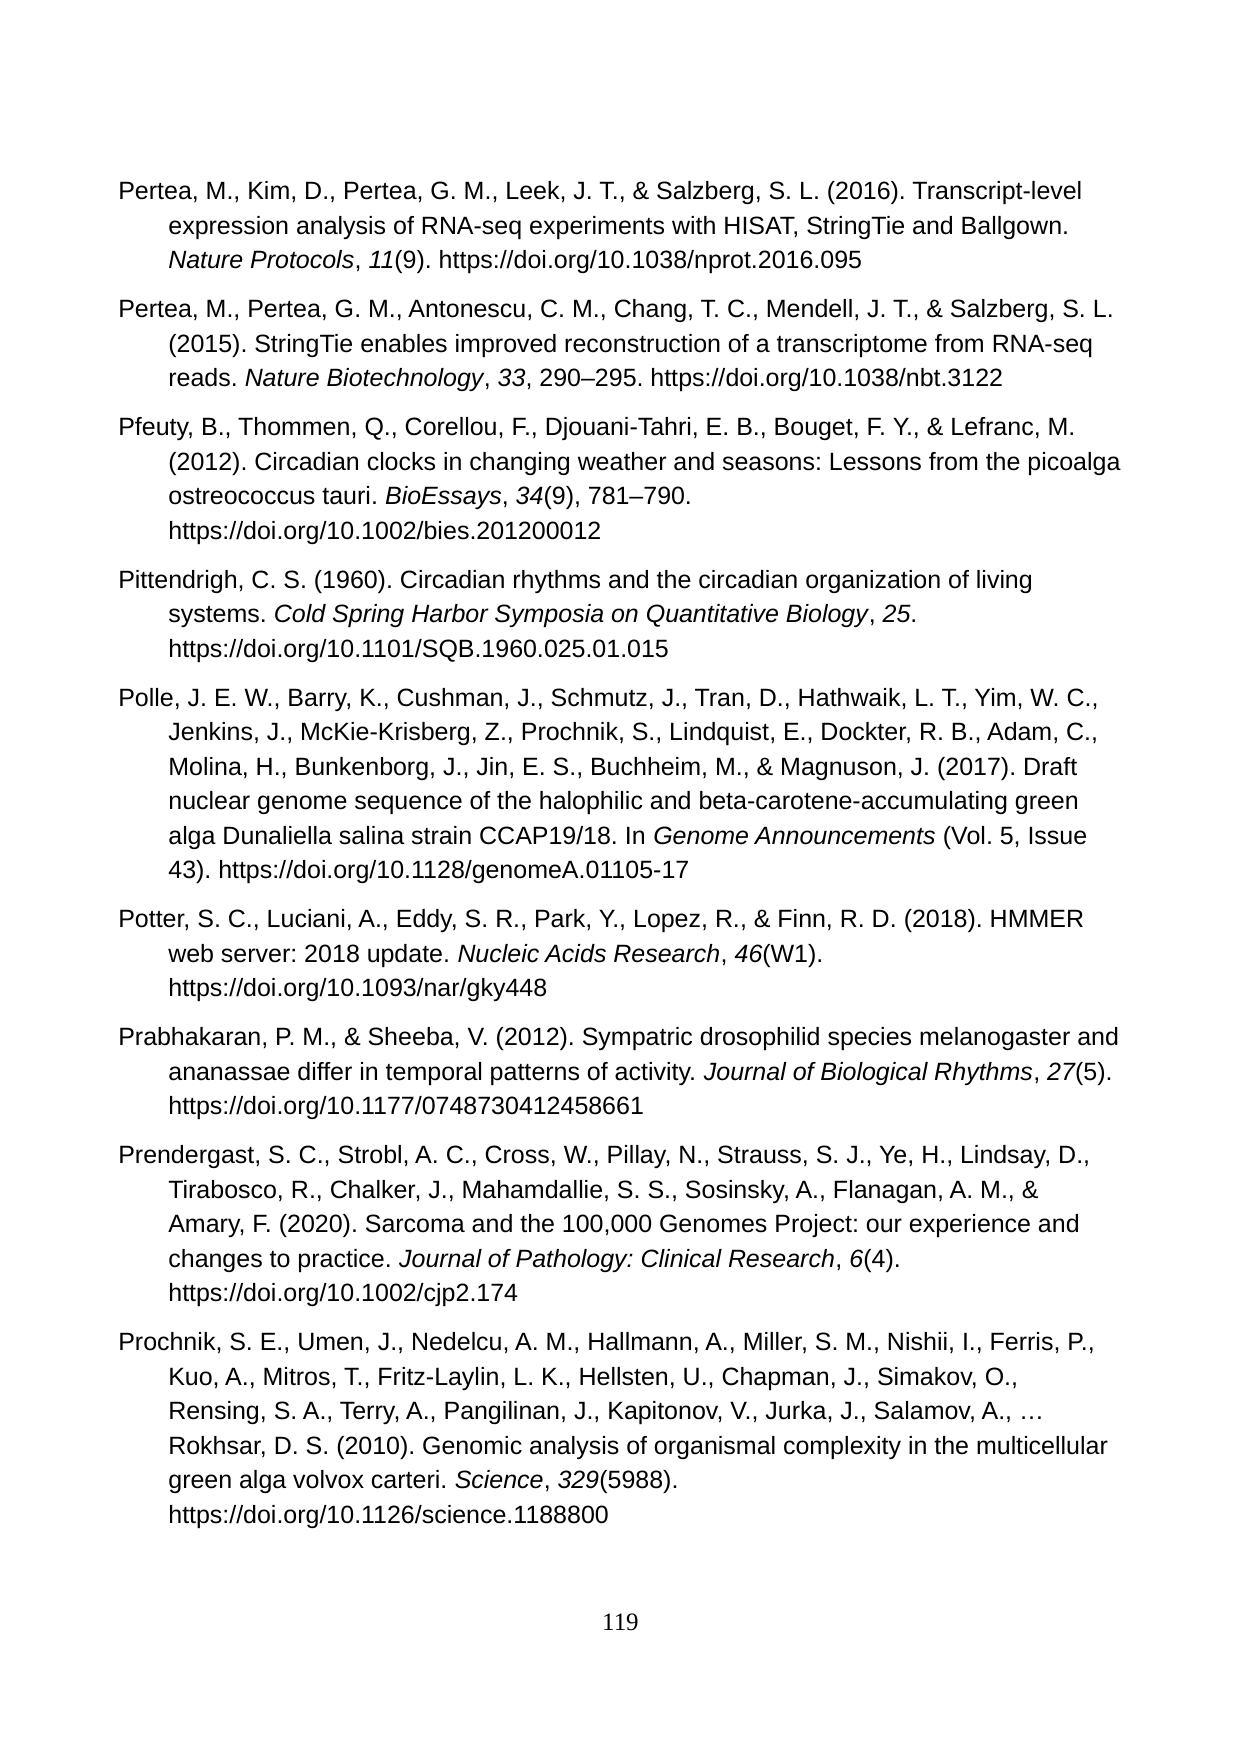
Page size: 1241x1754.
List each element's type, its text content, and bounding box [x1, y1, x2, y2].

text Polle, J. E. W., Barry, K., Cushman, J., Schmutz, J., Tran, D., Hathwaik, L. T., Yim, W. C., Jenkins, J., McKie-Krisberg, Z., Prochnik, S., Lindquist, E., Dockter, R. B., Adam, C., Molina, H., Bunkenborg, J., Jin, E. S., Buchheim, M., & Magnuson, J. (2017). Draft nuclear genome sequence of the halophilic and beta-carotene-accumulating green alga Dunaliella salina strain CCAP19/18. In Genome Announcements (Vol. 5, Issue 43). https://doi.org/10.1128/genomeA.01105-17 [118, 683, 1122, 884]
text Pittendrigh, C. S. (1960). Circadian rhythms and the circadian organization of living systems. Cold Spring Harbor Symposia on Quantitative Biology, 25. https://doi.org/10.1101/SQB.1960.025.01.015 [118, 565, 1122, 663]
text Pfeuty, B., Thommen, Q., Corellou, F., Djouani-Tahri, E. B., Bouget, F. Y., & Lefranc, M. (2012). Circadian clocks in changing weather and seasons: Lessons from the picoalga ostreococcus tauri. BioEssays, 34(9), 781–790. https://doi.org/10.1002/bies.201200012 [118, 412, 1122, 544]
text Prochnik, S. E., Umen, J., Nedelcu, A. M., Hallmann, A., Miller, S. M., Nishii, I., Ferris, P., Kuo, A., Mitros, T., Fritz-Laylin, L. K., Hellsten, U., Chapman, J., Simakov, O., Rensing, S. A., Terry, A., Pangilinan, J., Kapitonov, V., Jurka, J., Salamov, A., … Rokhsar, D. S. (2010). Genomic analysis of organismal complexity in the multicellular green alga volvox carteri. Science, 329(5988). https://doi.org/10.1126/science.1188800 [118, 1327, 1122, 1528]
text Pertea, M., Kim, D., Pertea, G. M., Leek, J. T., & Salzberg, S. L. (2016). Transcript-level expression analysis of RNA-seq experiments with HISAT, StringTie and Ballgown. Nature Protocols, 11(9). https://doi.org/10.1038/nprot.2016.095 [118, 176, 1122, 274]
text Prabhakaran, P. M., & Sheeba, V. (2012). Sympatric drosophilid species melanogaster and ananassae differ in temporal patterns of activity. Journal of Biological Rhythms, 27(5). https://doi.org/10.1177/0748730412458661 [118, 1022, 1122, 1120]
text Pertea, M., Pertea, G. M., Antonescu, C. M., Chang, T. C., Mendell, J. T., & Salzberg, S. L. (2015). StringTie enables improved reconstruction of a transcriptome from RNA-seq reads. Nature Biotechnology, 33, 290–295. https://doi.org/10.1038/nbt.3122 [118, 294, 1122, 392]
text Prendergast, S. C., Strobl, A. C., Cross, W., Pillay, N., Strauss, S. J., Ye, H., Lindsay, D., Tirabosco, R., Chalker, J., Mahamdallie, S. S., Sosinsky, A., Flanagan, A. M., & Amary, F. (2020). Sarcoma and the 100,000 Genomes Project: our experience and changes to practice. Journal of Pathology: Clinical Research, 6(4). https://doi.org/10.1002/cjp2.174 [118, 1140, 1122, 1307]
text Potter, S. C., Luciani, A., Eddy, S. R., Park, Y., Lopez, R., & Finn, R. D. (2018). HMMER web server: 2018 update. Nucleic Acids Research, 46(W1). https://doi.org/10.1093/nar/gky448 [118, 904, 1122, 1002]
